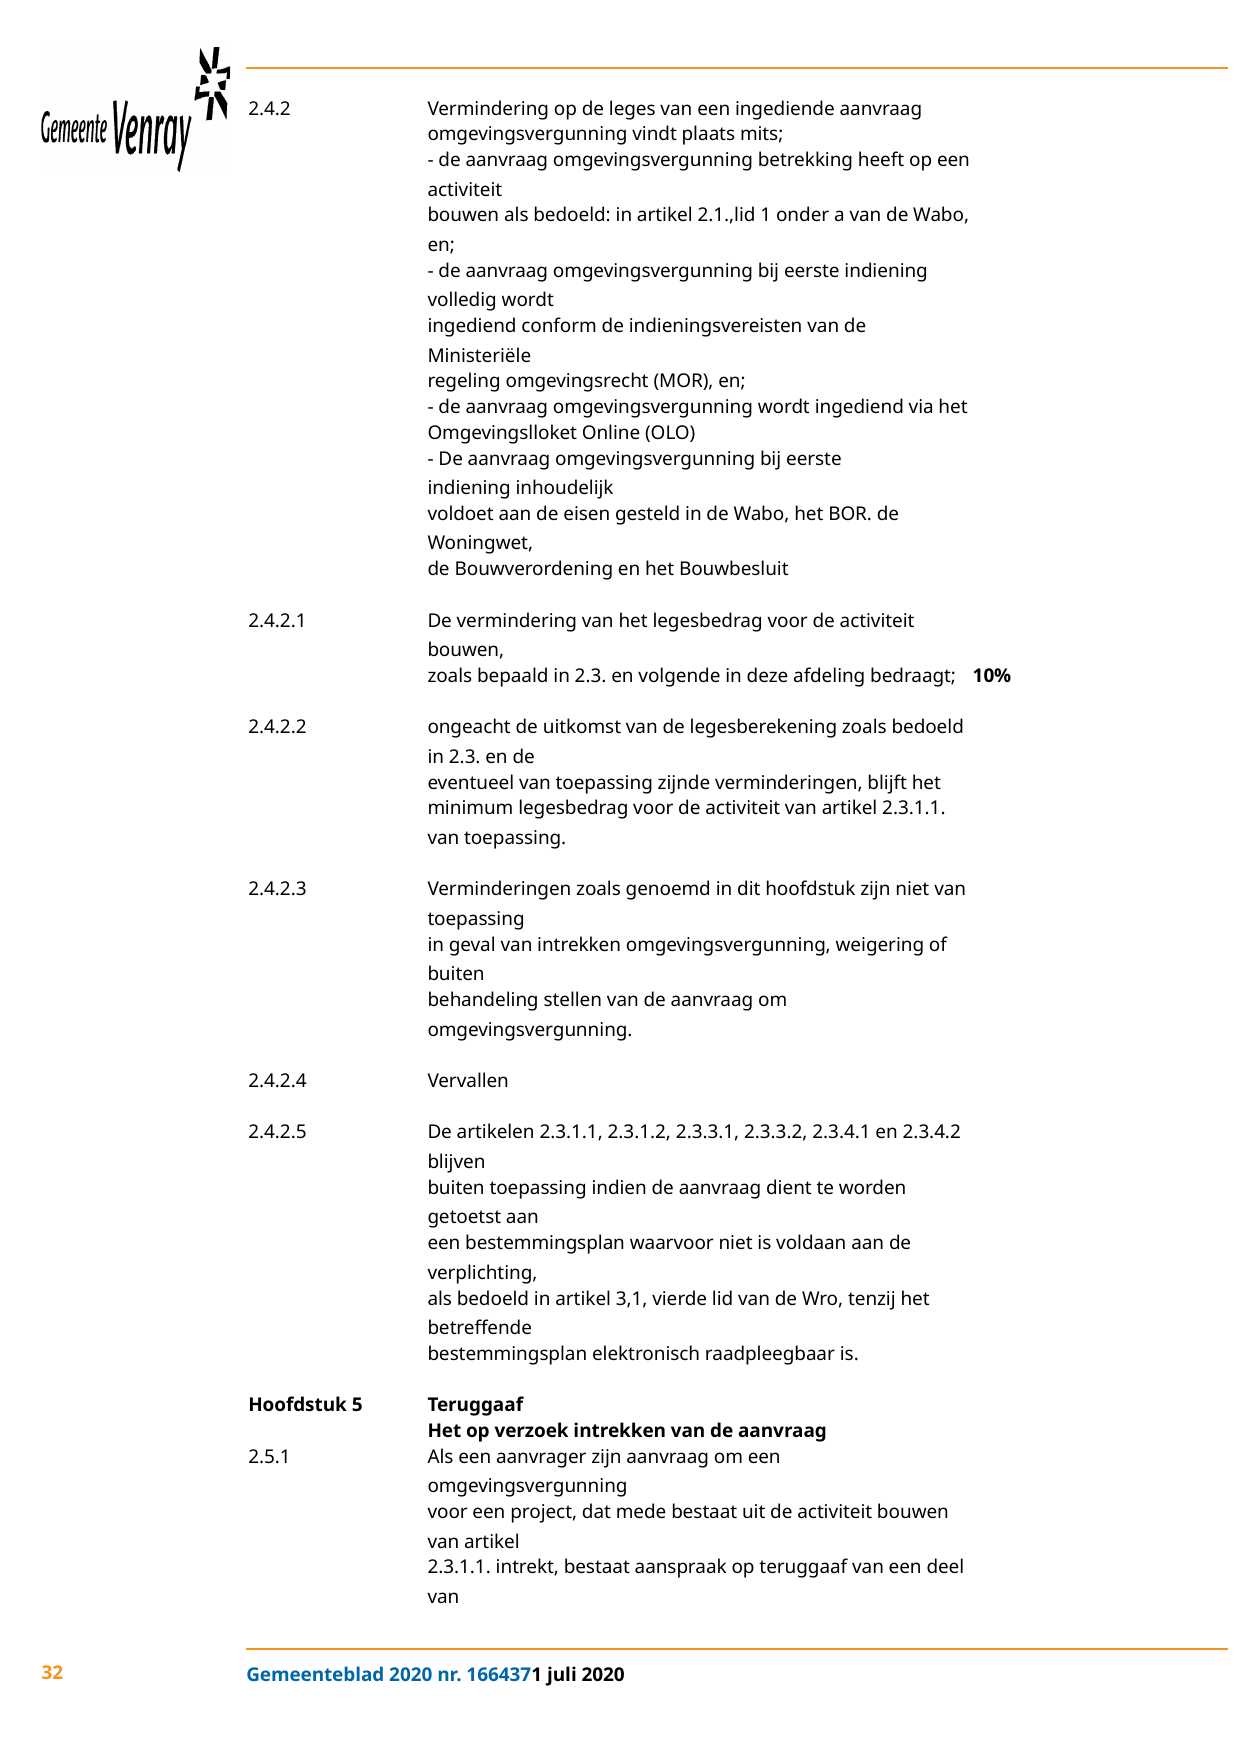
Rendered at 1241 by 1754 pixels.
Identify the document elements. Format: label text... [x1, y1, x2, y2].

table_cell [248, 1498, 427, 1553]
table_cell [973, 312, 1152, 367]
table_cell 2.5.1 [248, 1443, 427, 1498]
table_cell Het op verzoek intrekken van de aanvraag [427, 1417, 972, 1443]
table_cell ongeacht de uitkomst van de legesberekening zoals bedoeld in 2.3. en de [427, 714, 972, 769]
table_cell [248, 795, 427, 850]
table_cell bestemmingsplan elektronisch raadpleegbaar is. [427, 1340, 972, 1366]
table_cell [973, 1119, 1152, 1174]
table_cell [973, 257, 1152, 312]
table_cell [973, 850, 1152, 876]
table_cell [973, 769, 1152, 794]
table_cell [973, 1229, 1152, 1285]
table_cell [248, 1554, 427, 1609]
table_cell [248, 445, 427, 500]
table_cell - de aanvraag omgevingsvergunning bij eerste indiening volledig wordt [427, 257, 972, 312]
table_cell [973, 1285, 1152, 1340]
table_cell [248, 257, 427, 312]
table_cell [973, 1443, 1152, 1498]
table_cell De artikelen 2.3.1.1, 2.3.1.2, 2.3.3.1, 2.3.3.2, 2.3.4.1 en 2.3.4.2 blijven [427, 1119, 972, 1174]
table_cell bouwen als bedoeld: in artikel 2.1.,lid 1 onder a van de Wabo, en; [427, 202, 972, 257]
table_cell regeling omgevingsrecht (MOR), en; [427, 368, 972, 393]
table_cell de Bouwverordening en het Bouwbesluit [427, 555, 972, 581]
table_cell buiten toepassing indien de aanvraag dient te worden getoetst aan [427, 1174, 972, 1229]
table_cell [973, 146, 1152, 202]
table_cell Teruggaaf [427, 1391, 972, 1417]
table_cell [973, 876, 1152, 931]
table_cell [248, 312, 427, 367]
table_cell [248, 368, 427, 393]
table_cell [973, 1417, 1152, 1443]
table_cell [248, 850, 427, 876]
table_cell minimum legesbedrag voor de activiteit van artikel 2.3.1.1. van toepassing. [427, 795, 972, 850]
table_cell [973, 581, 1152, 607]
table_cell [973, 986, 1152, 1042]
table_cell [973, 795, 1152, 850]
table_cell 2.4.2.4 [248, 1067, 427, 1093]
table_cell [248, 1340, 427, 1366]
table_cell [973, 202, 1152, 257]
table_cell - De aanvraag omgevingsvergunning bij eerste indiening inhoudelijk [427, 445, 972, 500]
table_cell [248, 121, 427, 146]
table_cell Vervallen [427, 1067, 972, 1093]
table_cell [248, 1229, 427, 1285]
table_cell [973, 1366, 1152, 1391]
table_cell [973, 1042, 1152, 1067]
table_cell 2.4.2.3 [248, 876, 427, 931]
table_cell [973, 1067, 1152, 1093]
table_cell 2.4.2 [248, 95, 427, 121]
table_cell [973, 419, 1152, 445]
table_cell [973, 500, 1152, 555]
table_cell [248, 581, 427, 607]
table_cell [973, 1174, 1152, 1229]
table_cell 2.4.2.5 [248, 1119, 427, 1174]
table_cell een bestemmingsplan waarvoor niet is voldaan aan de verplichting, [427, 1229, 972, 1285]
table_cell [973, 1498, 1152, 1553]
table_cell Vermindering op de leges van een ingediende aanvraag [427, 95, 972, 121]
table_cell [973, 368, 1152, 393]
table_cell [973, 1391, 1152, 1417]
table_cell als bedoeld in artikel 3,1, vierde lid van de Wro, tenzij het betreffende [427, 1285, 972, 1340]
table_cell [248, 1366, 427, 1391]
table_cell - de aanvraag omgevingsvergunning wordt ingediend via het [427, 393, 972, 419]
table_cell voldoet aan de eisen gesteld in de Wabo, het BOR. de Woningwet, [427, 500, 972, 555]
table_cell eventueel van toepassing zijnde verminderingen, blijft het [427, 769, 972, 794]
picture [41, 47, 231, 172]
table_cell ingediend conform de indieningsvereisten van de Ministeriële [427, 312, 972, 367]
table_cell [248, 662, 427, 688]
table_cell - de aanvraag omgevingsvergunning betrekking heeft op een activiteit [427, 146, 972, 202]
table_cell zoals bepaald in 2.3. en volgende in deze afdeling bedraagt; [427, 662, 972, 688]
table_cell [248, 688, 427, 713]
table_cell [248, 202, 427, 257]
table_cell [248, 419, 427, 445]
table_cell in geval van intrekken omgevingsvergunning, weigering of buiten [427, 931, 972, 986]
table_cell [973, 931, 1152, 986]
table_cell voor een project, dat mede bestaat uit de activiteit bouwen van artikel [427, 1498, 972, 1553]
table_cell [973, 607, 1152, 662]
table_cell [427, 1366, 972, 1391]
table_cell [973, 445, 1152, 500]
table_cell [427, 850, 972, 876]
table_cell [248, 1174, 427, 1229]
table_cell [973, 393, 1152, 419]
table_cell [248, 1093, 427, 1119]
table_cell Als een aanvrager zijn aanvraag om een omgevingsvergunning [427, 1443, 972, 1498]
table_cell [248, 931, 427, 986]
table_cell omgevingsvergunning vindt plaats mits; [427, 121, 972, 146]
table_cell [248, 986, 427, 1042]
table_cell [248, 500, 427, 555]
table_cell [427, 1093, 972, 1119]
table_cell Omgevingslloket Online (OLO) [427, 419, 972, 445]
table_cell behandeling stellen van de aanvraag om omgevingsvergunning. [427, 986, 972, 1042]
table_cell [973, 95, 1152, 121]
table_cell [248, 1285, 427, 1340]
table_cell [973, 714, 1152, 769]
table_cell [973, 121, 1152, 146]
table_cell [248, 1042, 427, 1067]
table_cell [248, 555, 427, 581]
table_cell [248, 1417, 427, 1443]
table_cell [427, 581, 972, 607]
table_cell [248, 393, 427, 419]
table_cell 10% [973, 662, 1152, 688]
table_cell [973, 1340, 1152, 1366]
table_cell De vermindering van het legesbedrag voor de activiteit bouwen, [427, 607, 972, 662]
table_cell [973, 688, 1152, 713]
table_cell [427, 1042, 972, 1067]
table_cell [973, 555, 1152, 581]
table_cell [248, 769, 427, 794]
table_cell Hoofdstuk 5 [248, 1391, 427, 1417]
table_cell 2.4.2.2 [248, 714, 427, 769]
table_cell 2.3.1.1. intrekt, bestaat aanspraak op teruggaaf van een deel van [427, 1554, 972, 1609]
table_cell Verminderingen zoals genoemd in dit hoofdstuk zijn niet van toepassing [427, 876, 972, 931]
table_cell 2.4.2.1 [248, 607, 427, 662]
table_cell [973, 1093, 1152, 1119]
table_cell [248, 146, 427, 202]
table_cell [973, 1554, 1152, 1609]
table_cell [427, 688, 972, 713]
